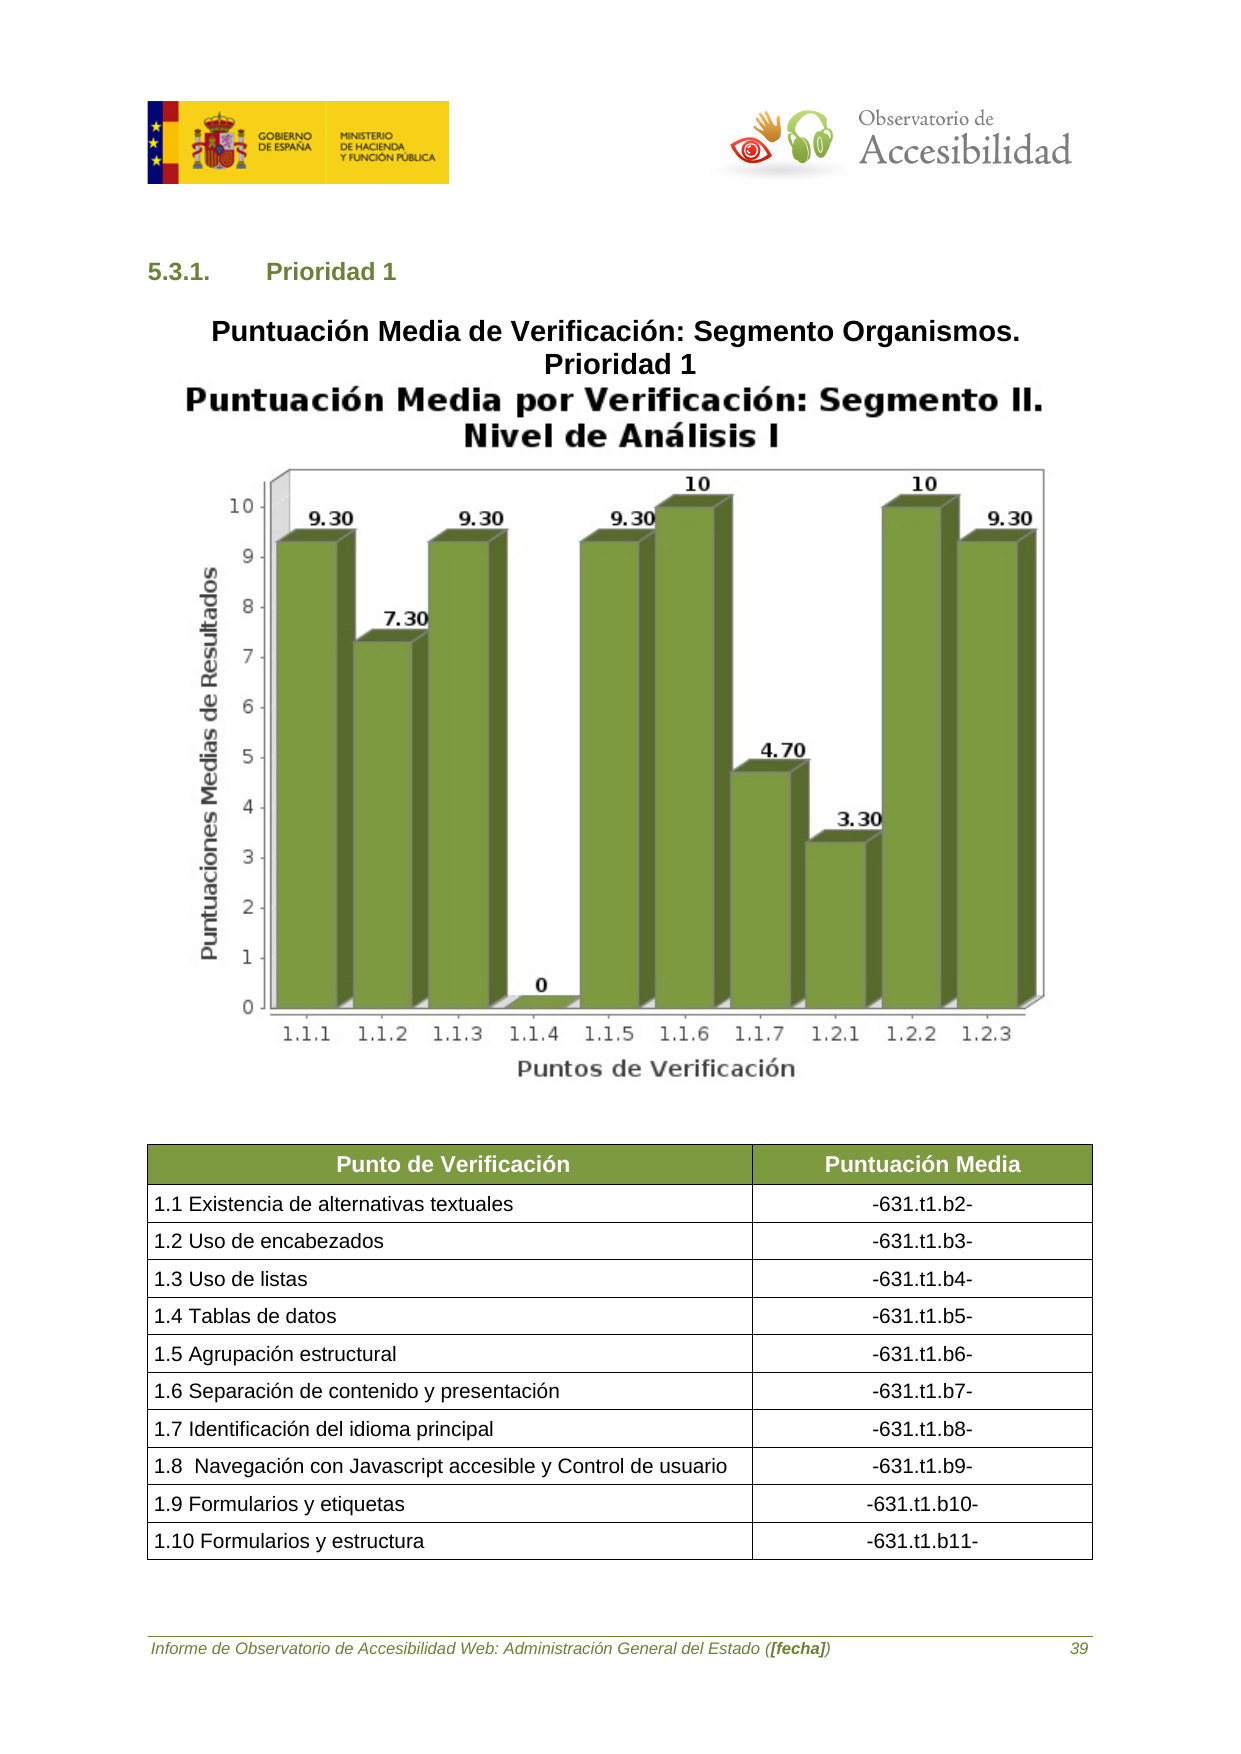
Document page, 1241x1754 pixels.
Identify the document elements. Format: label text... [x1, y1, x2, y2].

table_cell 1.1 Existencia de alternativas textuales [148, 1185, 752, 1222]
picture [178, 380, 1062, 1091]
table_cell -631.t1.b4- [753, 1260, 1092, 1297]
table_cell -631.t1.b11- [753, 1523, 1092, 1559]
text Prioridad 1 [148, 347, 1092, 381]
table_cell -631.t1.b5- [753, 1298, 1092, 1334]
table_cell -631.t1.b6- [753, 1335, 1092, 1372]
table_header Punto de Verificación [148, 1145, 752, 1184]
table_cell -631.t1.b8- [753, 1410, 1092, 1447]
picture [147, 101, 450, 184]
table_cell 1.9 Formularios y etiquetas [148, 1485, 752, 1522]
table_cell 1.3 Uso de listas [148, 1260, 752, 1297]
table_cell 1.4 Tablas de datos [148, 1298, 752, 1334]
picture [710, 101, 1086, 184]
text Puntuación Media de Verificación: Segmento Organismos. [148, 314, 1092, 347]
table_cell 1.6 Separación de contenido y presentación [148, 1373, 752, 1409]
table_cell 1.10 Formularios y estructura [148, 1523, 752, 1559]
table_cell -631.t1.b2- [753, 1185, 1092, 1222]
subtitle Prioridad 1 [148, 257, 1092, 286]
table_cell -631.t1.b7- [753, 1373, 1092, 1409]
table_cell -631.t1.b3- [753, 1223, 1092, 1259]
table_cell 1.2 Uso de encabezados [148, 1223, 752, 1259]
table_cell 1.7 Identificación del idioma principal [148, 1410, 752, 1447]
table_cell 1.5 Agrupación estructural [148, 1335, 752, 1372]
table_header Puntuación Media [753, 1145, 1092, 1184]
table_cell 1.8 Navegación con Javascript accesible y Control de usuario [148, 1448, 752, 1484]
table_cell -631.t1.b9- [753, 1448, 1092, 1484]
table_cell -631.t1.b10- [753, 1485, 1092, 1522]
